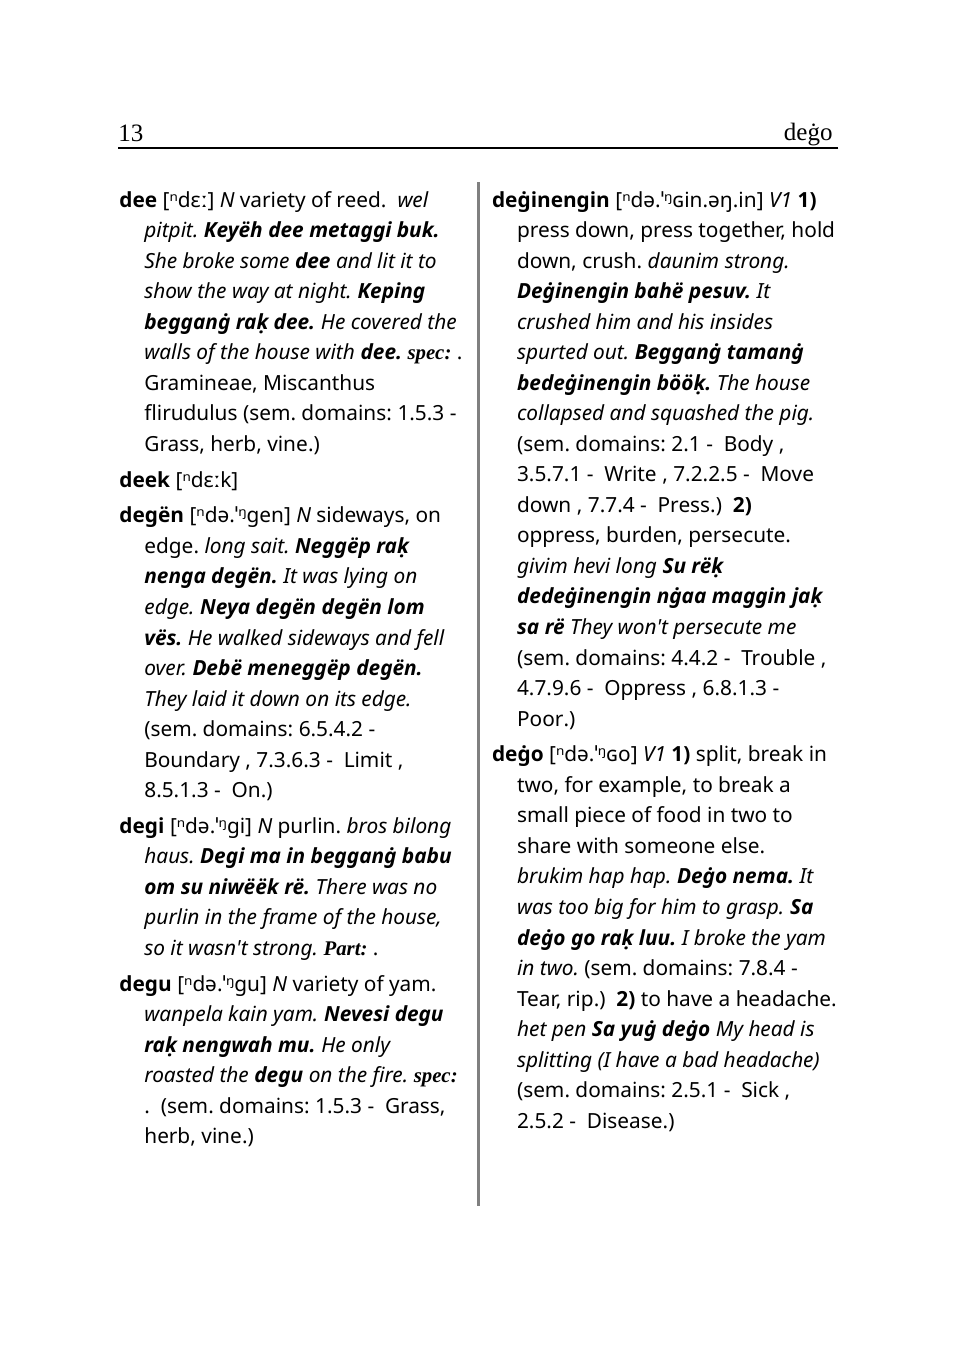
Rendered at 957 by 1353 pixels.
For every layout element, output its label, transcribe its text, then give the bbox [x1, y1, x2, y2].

text degën [ⁿdə.ˈᵑɡen] N sideways, on edge. long sait. Neggëp raḳ nenga degën. It was lying on edge. Neya degën degën lom vës. He walked sideways and fell over. Debë meneggëp degën. They laid it down on its edge. (sem. domains: 6.5.4.2 - Boundary , 7.3.6.3 - Limit , 8.5.1.3 - On.) [119, 497, 465, 808]
text degu [ⁿdə.ˈᵑɡu] N variety of yam. wanpela kain yam. Nevesi degu raḳ nengwah mu. He only roasted the degu on the fire. spec: . (sem. domains: 1.5.3 - Grass, herb, vine.) [119, 966, 465, 1154]
text deġo [ⁿdə.ˈᵑɢo] V1 1) split, break in two, for example, to break a small piece of food in two to share with someone else. brukim hap hap. Deġo nema. It was too big for him to grasp. Sa deġo go raḳ luu. I broke the yam in two. (sem. domains: 7.8.4 - Tear, rip.) 2) to have a headache. het pen Sa yuġ deġo My head is splitting (I have a bad headache) (sem. domains: 2.5.1 - Sick , 2.5.2 - Disease.) [492, 736, 837, 1138]
text deġinengin [ⁿdə.ˈᵑɢin.əŋ.in] V1 1) press down, press together, hold down, crush. daunim strong. Deġinengin bahë pesuv. It crushed him and his insides spurted out. Begganġ tamanġ bedeġinengin bööḳ. The house collapsed and squashed the pig. (sem. domains: 2.1 - Body , 3.5.7.1 - Write , 7.2.2.5 - Move down , 7.7.4 - Press.) 2) oppress, burden, persecute. givim hevi long Su rëḳ dedeġinengin nġaa maggin jaḳ sa rë They won't persecute me (sem. domains: 4.4.2 - Trouble , 4.7.9.6 - Oppress , 6.8.1.3 - Poor.) [492, 183, 837, 736]
text deek [ⁿdɛːk] [119, 462, 465, 497]
text dee [ⁿdɛː] N variety of reed. wel pitpit. Keyëh dee metaggi buk. She broke some dee and lit it to show the way at night. Keping begganġ raḳ dee. He covered the walls of the house with dee. spec: . Gramineae, Miscanthus flirudulus (sem. domains: 1.5.3 - Grass, herb, vine.) [119, 183, 465, 462]
text degi [ⁿdə.ˈᵑɡi] N purlin. bros bilong haus. Degi ma in begganġ babu om su niwëëk rë. There was no purlin in the frame of the house, so it wasn't strong. Part: . [119, 808, 465, 966]
